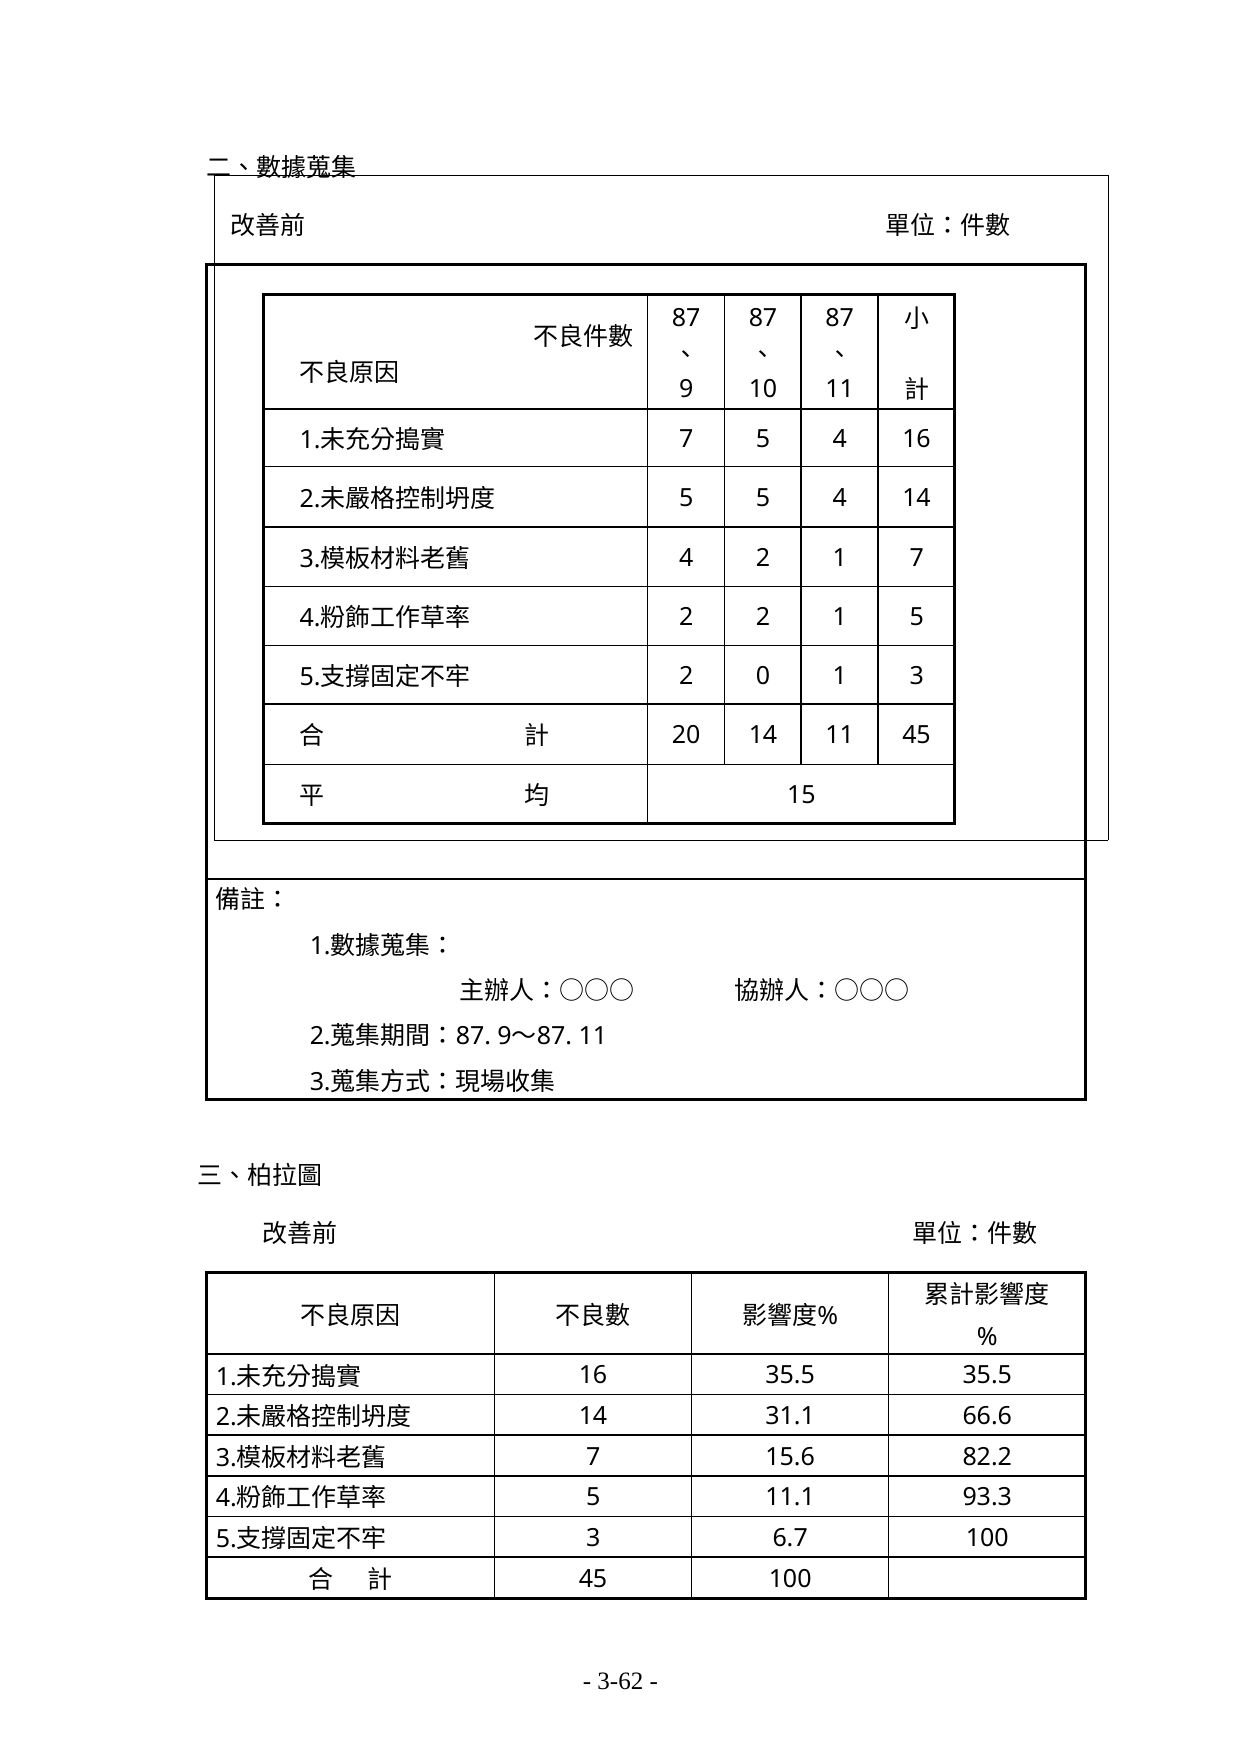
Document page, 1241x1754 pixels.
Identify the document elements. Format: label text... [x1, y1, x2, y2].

table_cell 5 [725, 467, 800, 526]
table_cell 7 [495, 1436, 691, 1475]
table_cell 15.6 [692, 1436, 888, 1475]
table_cell 1 [802, 587, 877, 644]
table_cell 1.未充分搗實 [265, 410, 647, 466]
table_cell 35.5 [692, 1355, 888, 1394]
table_cell 7 [879, 528, 953, 586]
table_cell 35.5 [889, 1355, 1084, 1394]
table_cell 1 [802, 646, 877, 703]
table_cell 20 [648, 705, 724, 763]
text 改善前 單位：件數 [206, 1213, 1092, 1249]
table_cell 93.3 [889, 1477, 1084, 1516]
table_cell 5.支撐固定不牢 [208, 1517, 494, 1556]
table_cell 備註： 1.數據蒐集： 主辦人：○○○ 協辦人：○○○ 2.蒐集期間：87. 9～87. 11 3.蒐集方式：現場收集 [208, 880, 1084, 1097]
table_header 87 、 10 [725, 296, 800, 408]
table_header 87 、 11 [802, 296, 877, 408]
table_cell 3 [495, 1517, 691, 1556]
table_header 小 計 [879, 296, 953, 408]
table_cell 2.未嚴格控制坍度 [208, 1395, 494, 1434]
table_cell 66.6 [889, 1395, 1084, 1434]
table_cell 45 [495, 1558, 691, 1597]
table_cell 16 [879, 410, 953, 466]
table_cell [889, 1558, 1084, 1597]
text 三、柏拉圖 [148, 1156, 1092, 1192]
table_header 不良件數 不良原因 [265, 296, 647, 408]
table_cell 82.2 [889, 1436, 1084, 1475]
table_cell 4 [648, 528, 724, 586]
table_cell 4 [802, 467, 877, 526]
table_header 不良數 [495, 1274, 691, 1353]
table_cell 6.7 [692, 1517, 888, 1556]
table_header [215, 266, 1084, 840]
table_cell 2 [648, 587, 724, 644]
table_cell 3 [879, 646, 953, 703]
table_cell 0 [725, 646, 800, 703]
table_cell 1 [802, 528, 877, 586]
table_cell 31.1 [692, 1395, 888, 1434]
text 二、數據蒐集 [148, 148, 1092, 184]
table_cell 4.粉飾工作草率 [265, 587, 647, 644]
table_header 累計影響度% [889, 1274, 1084, 1353]
table_cell 2 [648, 646, 724, 703]
table_cell 4 [802, 410, 877, 466]
table_cell 平 均 [265, 765, 647, 822]
table_cell 7 [648, 410, 724, 466]
table_cell 5 [879, 587, 953, 644]
table_cell 1.未充分搗實 [208, 1355, 494, 1394]
text [148, 206, 214, 242]
table_cell 15 [648, 765, 953, 822]
table_header 不良原因 [208, 1274, 494, 1353]
table_cell 100 [889, 1517, 1084, 1556]
table_cell 2.未嚴格控制坍度 [265, 467, 647, 526]
table_cell 2 [725, 587, 800, 644]
table_cell 11 [802, 705, 877, 763]
table_cell 5 [725, 410, 800, 466]
table_cell 14 [879, 467, 953, 526]
table_header [208, 266, 1084, 878]
table_cell 5 [648, 467, 724, 526]
table_cell 2 [725, 528, 800, 586]
table_cell 4.粉飾工作草率 [208, 1477, 494, 1516]
text 改善前 單位：件數 [215, 206, 1092, 242]
table_cell 5 [495, 1477, 691, 1516]
table_cell 合 計 [208, 1558, 494, 1597]
table_cell 100 [692, 1558, 888, 1597]
table_cell 45 [879, 705, 953, 763]
table_cell 5.支撐固定不牢 [265, 646, 647, 703]
table_cell 14 [725, 705, 800, 763]
table_header 影響度% [692, 1274, 888, 1353]
table_cell 合 計 [265, 705, 647, 763]
table_header 87 、 9 [648, 296, 724, 408]
table_cell 16 [495, 1355, 691, 1394]
table_cell 3.模板材料老舊 [265, 528, 647, 586]
table_cell 14 [495, 1395, 691, 1434]
table_cell 11.1 [692, 1477, 888, 1516]
table_cell 3.模板材料老舊 [208, 1436, 494, 1475]
